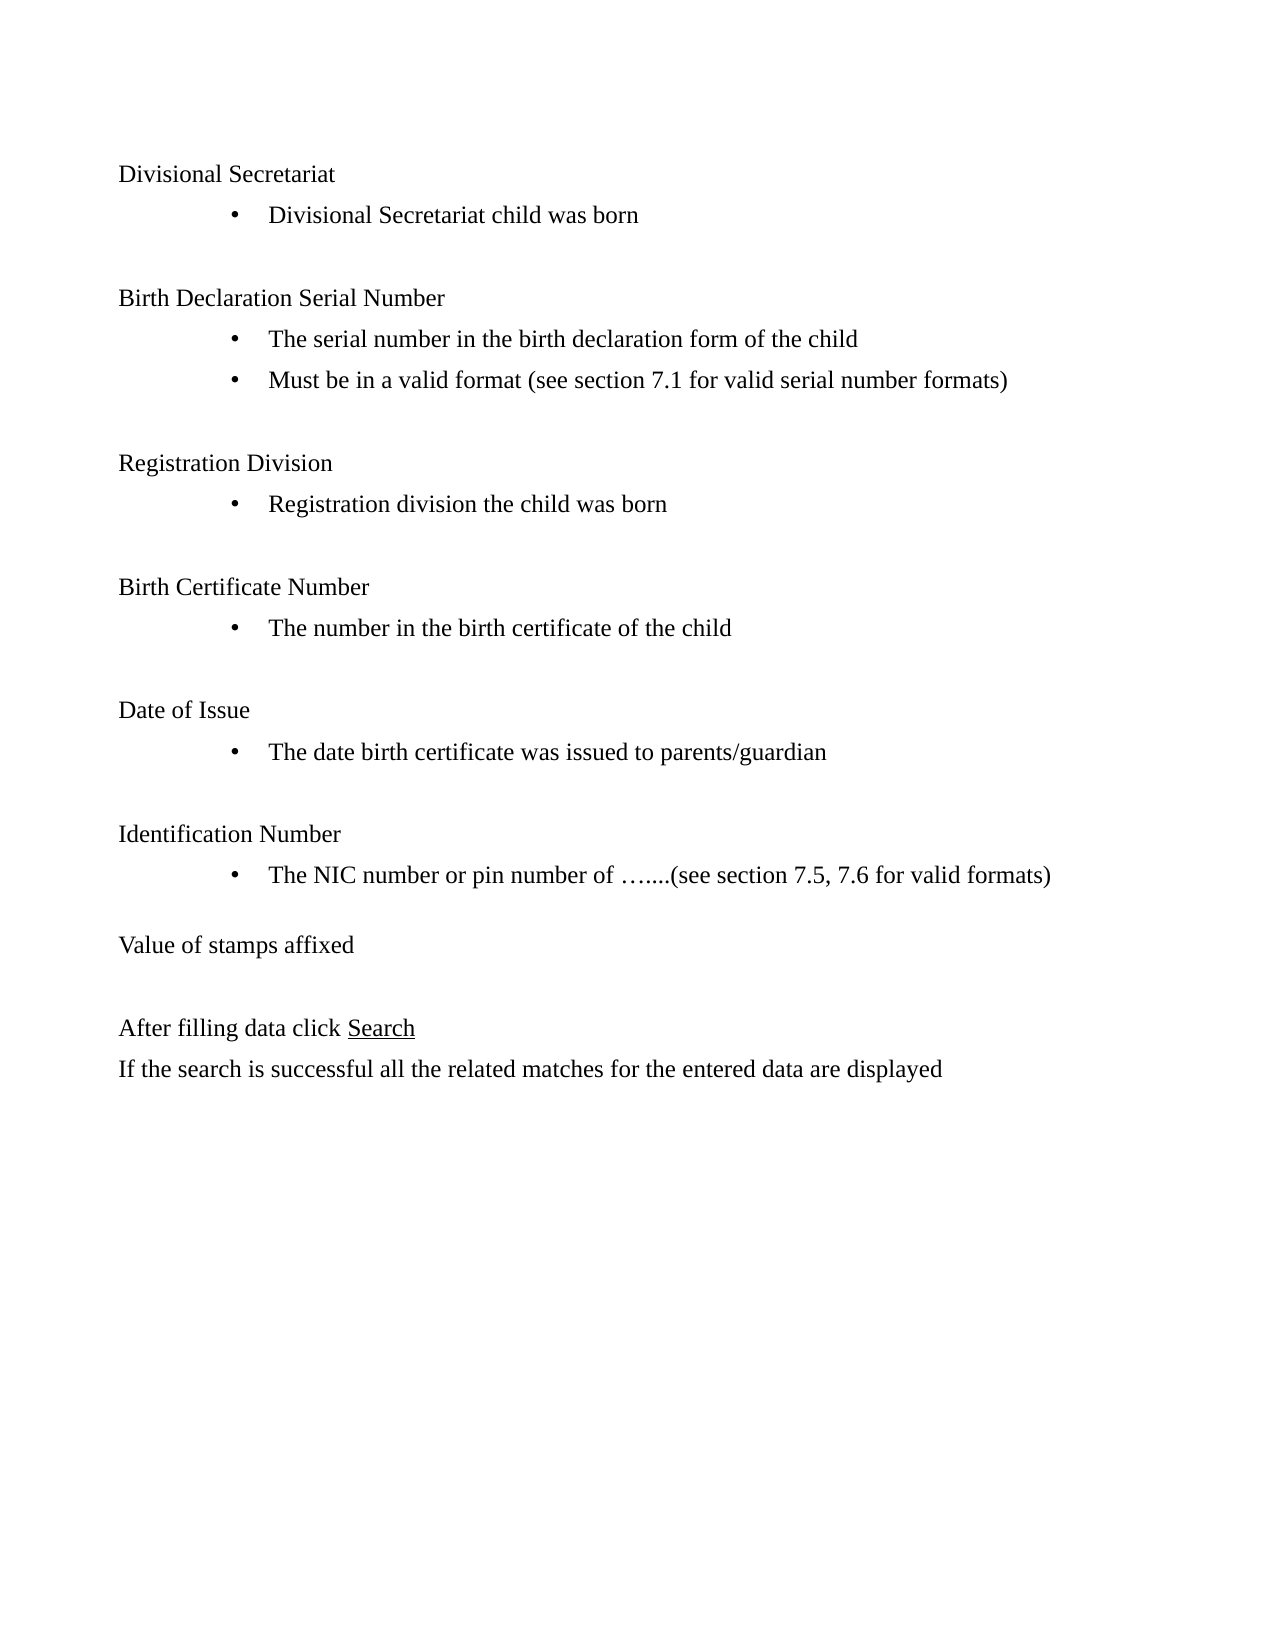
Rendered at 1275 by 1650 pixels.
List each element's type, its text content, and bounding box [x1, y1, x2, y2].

list The number in the birth certificate of the child [231, 613, 1157, 642]
text Value of stamps affixed [118, 931, 1157, 959]
text If the search is successful all the related matches for the entered data are displayed [118, 1054, 1157, 1083]
list The serial number in the birth declaration form of the child [231, 324, 1157, 353]
text Date of Issue [118, 696, 1157, 724]
list Must be in a valid format (see section 7.1 for valid serial number formats) [231, 366, 1157, 394]
list The NIC number or pin number of …....(see section 7.5, 7.6 for valid formats) [231, 861, 1157, 889]
text Birth Certificate Number [118, 572, 1157, 601]
text Birth Declaration Serial Number [118, 283, 1157, 312]
list The date birth certificate was issued to parents/guardian [231, 737, 1157, 766]
list Registration division the child was born [231, 489, 1157, 518]
text After filling data click Search [118, 1013, 1157, 1042]
text Divisional Secretariat [118, 159, 1157, 188]
text Registration Division [118, 448, 1157, 477]
text Identification Number [118, 819, 1157, 848]
list Divisional Secretariat child was born [231, 201, 1157, 229]
